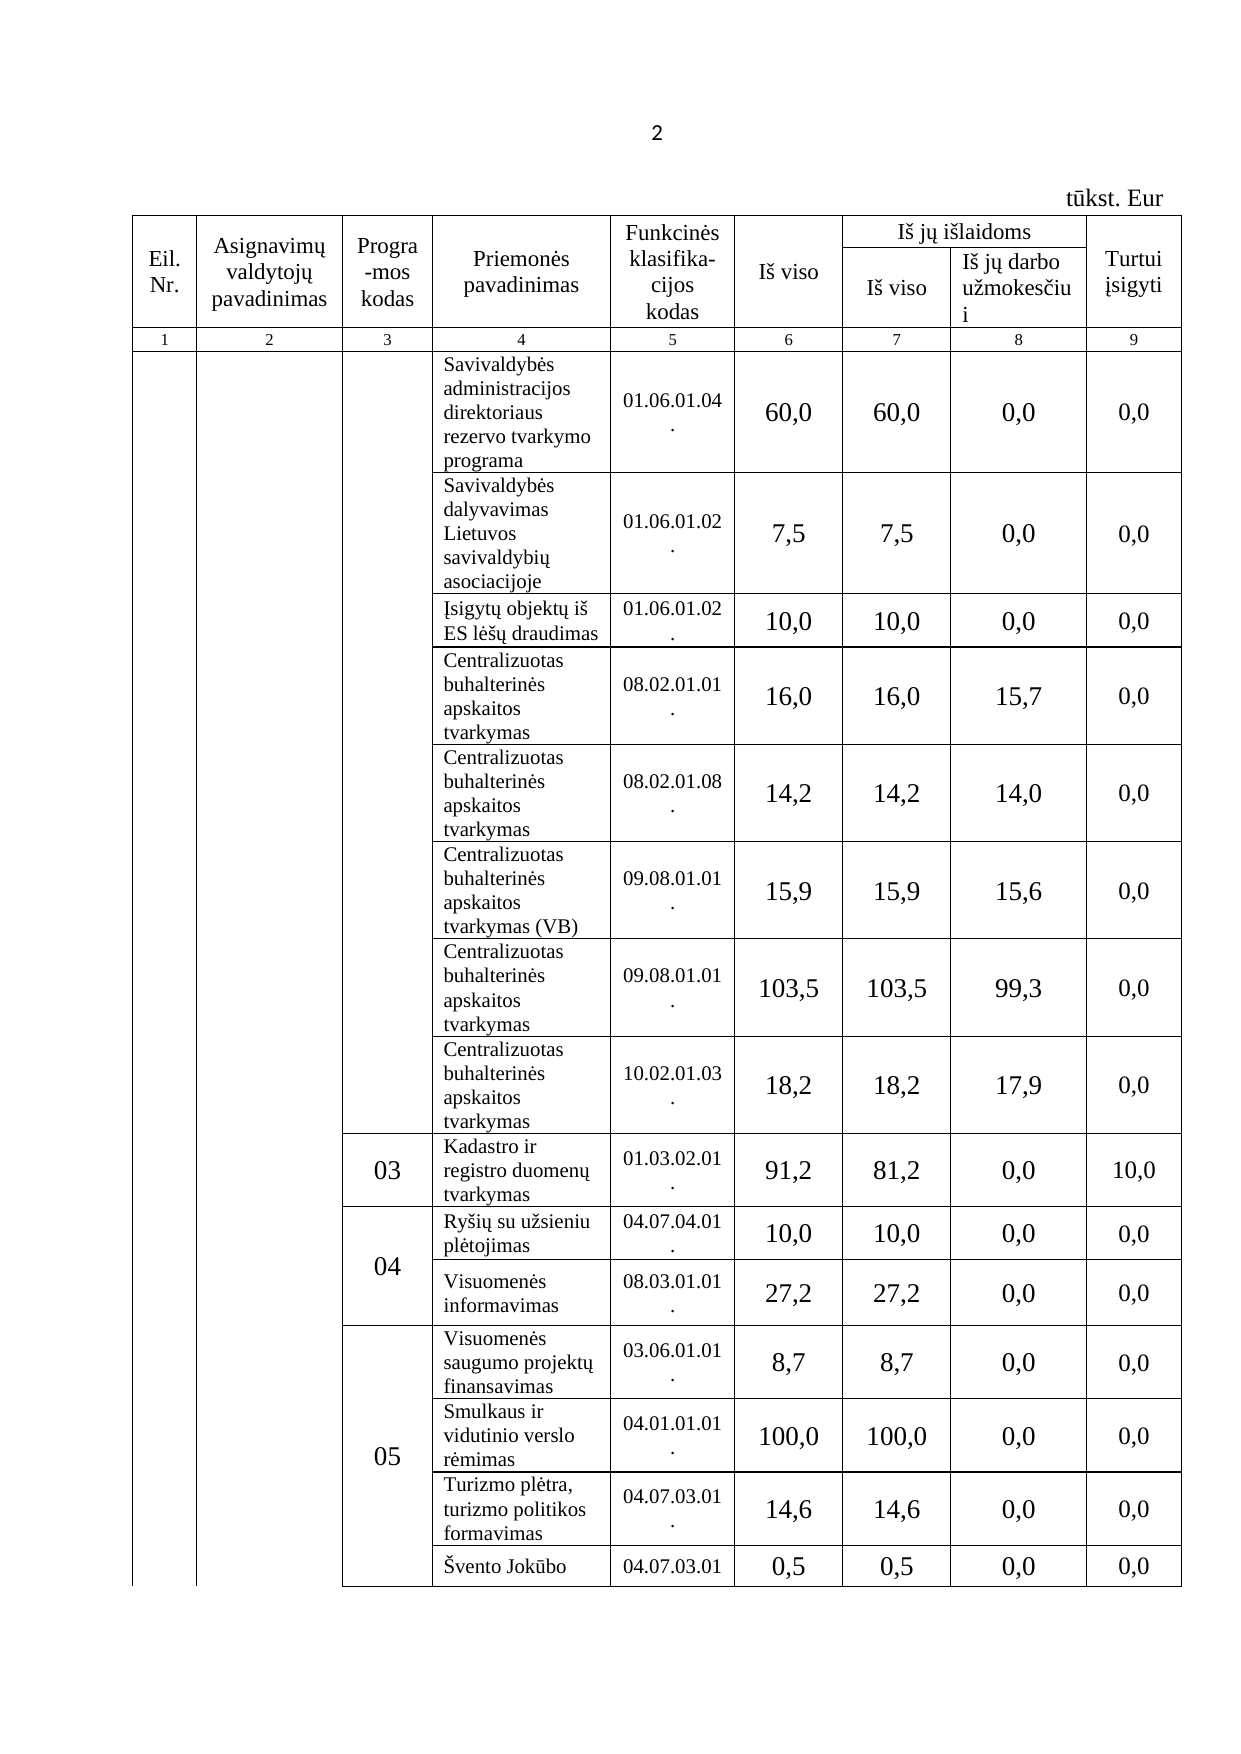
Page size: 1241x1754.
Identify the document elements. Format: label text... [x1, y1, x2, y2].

table_cell Savivaldybės dalyvavimas Lietuvos savivaldybių asociacijoje [433, 473, 610, 593]
table_cell Iš jų darbo užmokesčiui [951, 248, 1086, 327]
table_cell 14,2 [843, 745, 950, 841]
table_cell 15,9 [735, 842, 842, 938]
table_cell 14,6 [843, 1473, 950, 1544]
table_cell 91,2 [735, 1134, 842, 1206]
table_cell 14,0 [951, 745, 1086, 841]
table_cell Centralizuotas buhalterinės apskaitos tvarkymas (VB) [433, 842, 610, 938]
table_cell 7,5 [843, 473, 950, 593]
table_cell 0,0 [1087, 1473, 1181, 1544]
table_header [343, 180, 432, 214]
table_cell 100,0 [843, 1399, 950, 1471]
table_cell 7 [843, 328, 950, 351]
table_header [843, 180, 951, 214]
table_cell 2 [197, 328, 342, 351]
table_cell 8,7 [843, 1326, 950, 1398]
table_cell Centralizuotas buhalterinės apskaitos tvarkymas [433, 939, 610, 1036]
table_cell 05 [343, 1326, 432, 1586]
table_cell Funkcinės klasifika-cijos kodas [611, 216, 734, 327]
table_cell Centralizuotas buhalterinės apskaitos tvarkymas [433, 1037, 610, 1133]
table_cell Visuomenės informavimas [433, 1260, 610, 1325]
table_cell 10.02.01.03. [611, 1037, 734, 1133]
table_cell 15,9 [843, 842, 950, 938]
table_cell 01.06.01.02. [611, 594, 734, 646]
table_cell 10,0 [843, 1207, 950, 1259]
table_cell 6 [735, 328, 842, 351]
table_cell 0,0 [1087, 594, 1181, 646]
table_cell 18,2 [735, 1037, 842, 1133]
table_cell 0,5 [735, 1546, 842, 1586]
table_cell 0,0 [1087, 842, 1181, 938]
table_cell Visuomenės saugumo projektų finansavimas [433, 1326, 610, 1398]
table_cell Švento Jokūbo [433, 1546, 610, 1586]
table_cell Asignavimų valdytojų pavadinimas [197, 216, 342, 327]
table_cell Savivaldybės administracijos direktoriaus rezervo tvarkymo programa [433, 352, 610, 472]
table_cell Centralizuotas buhalterinės apskaitos tvarkymas [433, 648, 610, 744]
table_cell 0,0 [1087, 1399, 1181, 1471]
table_cell 04.07.04.01. [611, 1207, 734, 1259]
table_cell 03 [343, 1134, 432, 1206]
table_cell 0,0 [951, 1260, 1086, 1325]
table_cell 10,0 [843, 594, 950, 646]
table_cell 100,0 [735, 1399, 842, 1471]
table_cell 0,0 [1087, 1207, 1181, 1259]
table_cell Iš viso [735, 216, 842, 327]
table_cell 8 [951, 328, 1086, 351]
table_cell Kadastro ir registro duomenų tvarkymas [433, 1134, 610, 1206]
table_header [196, 180, 343, 214]
table_header [610, 180, 734, 214]
table_cell 0,0 [951, 1134, 1086, 1206]
table_cell 99,3 [951, 939, 1086, 1036]
table_cell 0,0 [1087, 1260, 1181, 1325]
table_cell 27,2 [735, 1260, 842, 1325]
table_cell Smulkaus ir vidutinio verslo rėmimas [433, 1399, 610, 1471]
table_cell 0,0 [951, 1399, 1086, 1471]
table_cell 18,2 [843, 1037, 950, 1133]
table_cell 0,0 [951, 1473, 1086, 1544]
table_cell 0,0 [951, 352, 1086, 472]
table_cell 60,0 [735, 352, 842, 472]
table_cell 15,7 [951, 648, 1086, 744]
table_cell Centralizuotas buhalterinės apskaitos tvarkymas [433, 745, 610, 841]
table_cell [343, 352, 432, 1133]
table_header [133, 180, 196, 214]
table_cell 0,0 [951, 1326, 1086, 1398]
table_cell Įsigytų objektų iš ES lėšų draudimas [433, 594, 610, 646]
table_cell 14,6 [735, 1473, 842, 1544]
table_cell Progra-mos kodas [343, 216, 432, 327]
table_cell Iš jų išlaidoms [843, 216, 1086, 247]
table_cell 0,5 [843, 1546, 950, 1586]
table_cell 10,0 [735, 1207, 842, 1259]
table_cell 81,2 [843, 1134, 950, 1206]
table_cell 27,2 [843, 1260, 950, 1325]
table_cell 03.06.01.01. [611, 1326, 734, 1398]
table_cell 7,5 [735, 473, 842, 593]
table_cell 0,0 [951, 594, 1086, 646]
table_header [734, 180, 842, 214]
table_cell 16,0 [843, 648, 950, 744]
table_cell 01.06.01.04. [611, 352, 734, 472]
table_cell 0,0 [951, 1207, 1086, 1259]
table_cell 9 [1087, 328, 1181, 351]
table_cell Ryšių su užsieniu plėtojimas [433, 1207, 610, 1259]
table_cell 1 [133, 328, 196, 351]
table_cell [197, 352, 342, 1586]
table_cell 10,0 [735, 594, 842, 646]
table_cell 103,5 [735, 939, 842, 1036]
table_cell 08.02.01.08. [611, 745, 734, 841]
table_cell 8,7 [735, 1326, 842, 1398]
table_cell 08.03.01.01. [611, 1260, 734, 1325]
table_cell 04 [343, 1207, 432, 1325]
table_header [432, 180, 610, 214]
table_cell 01.06.01.02. [611, 473, 734, 593]
table_cell Iš viso [843, 248, 950, 327]
table_cell 04.07.03.01. [611, 1473, 734, 1544]
table_cell Turtui įsigyti [1087, 216, 1181, 327]
table_cell 16,0 [735, 648, 842, 744]
table_cell 0,0 [951, 1546, 1086, 1586]
table_cell 0,0 [1087, 648, 1181, 744]
table_cell 04.01.01.01. [611, 1399, 734, 1471]
table_cell 17,9 [951, 1037, 1086, 1133]
table_cell 3 [343, 328, 432, 351]
table_cell 0,0 [1087, 473, 1181, 593]
table_cell 0,0 [1087, 352, 1181, 472]
table_cell 0,0 [1087, 1546, 1181, 1586]
table_cell 10,0 [1087, 1134, 1181, 1206]
table_cell 103,5 [843, 939, 950, 1036]
table_cell Turizmo plėtra, turizmo politikos formavimas [433, 1473, 610, 1544]
table_cell [133, 352, 196, 1586]
table_cell 0,0 [951, 473, 1086, 593]
table_cell 0,0 [1087, 1326, 1181, 1398]
table_cell 4 [433, 328, 610, 351]
table_cell 5 [611, 328, 734, 351]
table_cell 0,0 [1087, 745, 1181, 841]
table_cell 0,0 [1087, 1037, 1181, 1133]
table_cell Priemonės pavadinimas [433, 216, 610, 327]
table_cell 01.03.02.01. [611, 1134, 734, 1206]
table_cell 0,0 [1087, 939, 1181, 1036]
table_cell 09.08.01.01. [611, 842, 734, 938]
table_header tūkst. Eur [951, 180, 1181, 214]
table_cell 08.02.01.01. [611, 648, 734, 744]
table_cell 14,2 [735, 745, 842, 841]
table_cell 04.07.03.01 [611, 1546, 734, 1586]
table_cell 60,0 [843, 352, 950, 472]
table_cell 15,6 [951, 842, 1086, 938]
table_cell 09.08.01.01. [611, 939, 734, 1036]
table_cell Eil. Nr. [133, 216, 196, 327]
